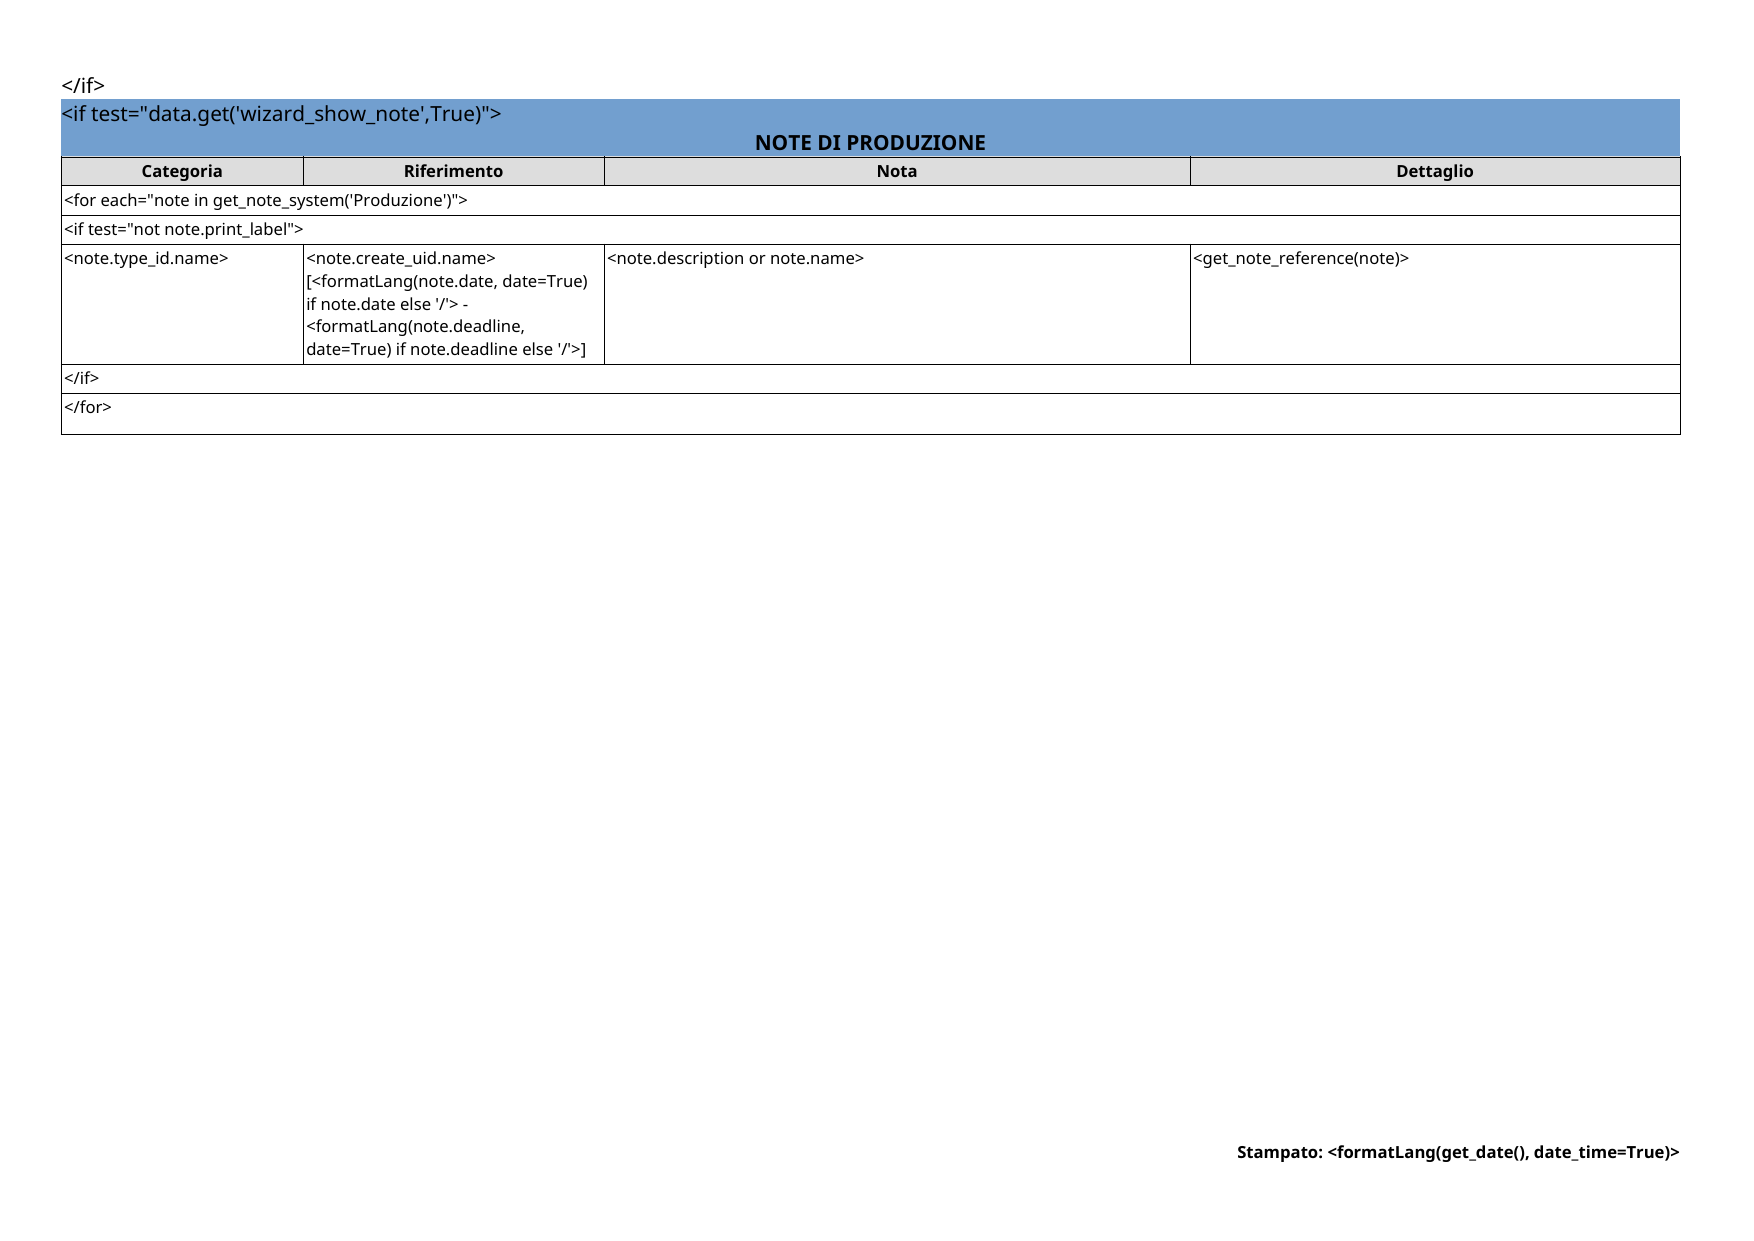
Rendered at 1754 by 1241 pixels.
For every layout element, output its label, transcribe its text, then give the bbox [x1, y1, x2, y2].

table_cell </for> [62, 394, 1680, 434]
table_cell <for each="note in get_note_system('Produzione')"> [62, 186, 1680, 214]
table_header Nota [605, 158, 1190, 185]
table_cell <note.type_id.name> [62, 245, 303, 363]
table_cell <if test="not note.print_label"> [62, 216, 1680, 243]
table_header Categoria [62, 158, 303, 185]
table_cell <note.create_uid.name> [<formatLang(note.date, date=True) if note.date else '/'> - <formatLang(note.deadline, date=True) if note.deadline else '/'>] [304, 245, 604, 363]
table_cell <note.description or note.name> [605, 245, 1190, 363]
table_cell <get_note_reference(note)> [1191, 245, 1680, 363]
text <if test="data.get('wizard_show_note',True)"> [61, 99, 1680, 128]
text NOTE DI PRODUZIONE [61, 128, 1680, 156]
table_header Dettaglio [1191, 158, 1680, 185]
text </if> [61, 71, 1680, 99]
table_cell </if> [62, 365, 1680, 392]
table_header Riferimento [304, 158, 604, 185]
